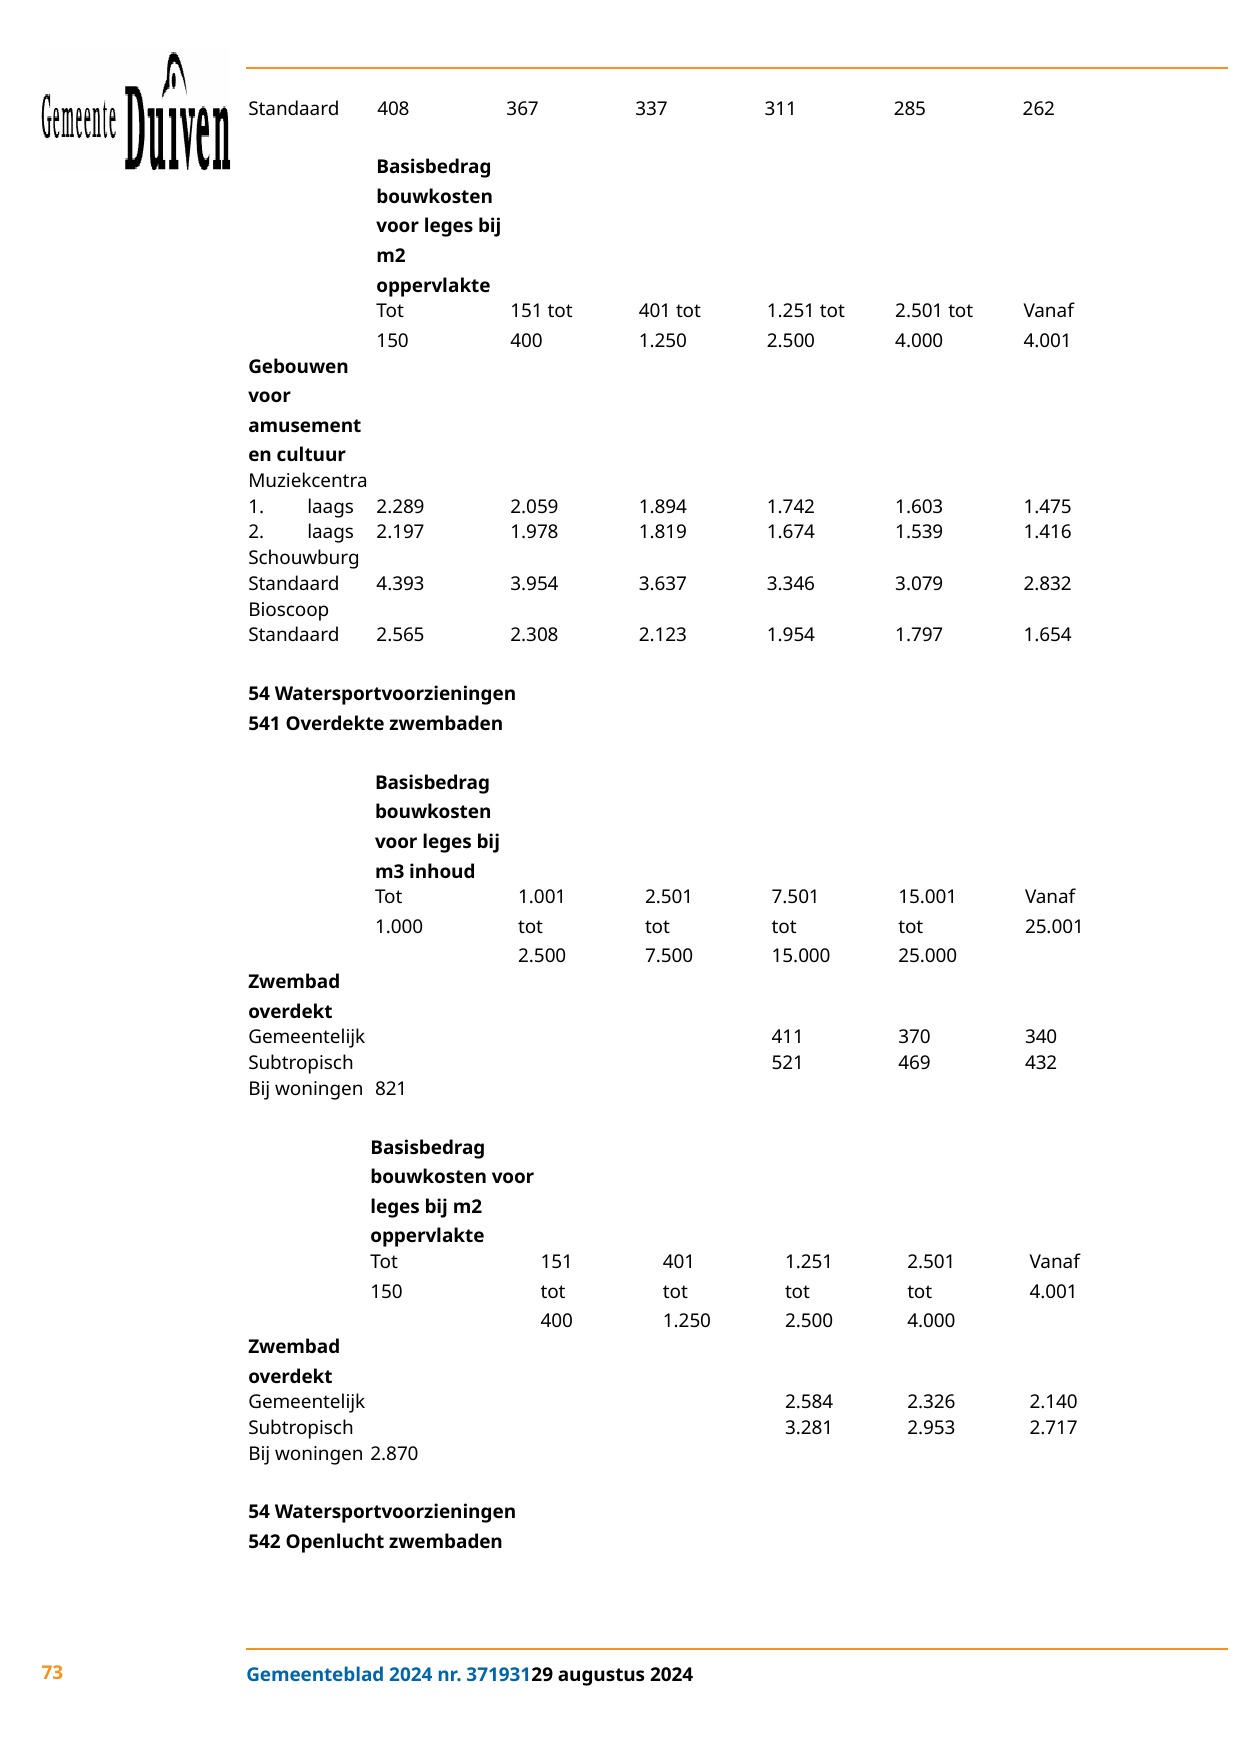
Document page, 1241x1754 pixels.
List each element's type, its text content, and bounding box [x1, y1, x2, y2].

table_cell [663, 1414, 785, 1440]
table_cell [510, 467, 638, 493]
table_cell 1.251 tot 2.500 [767, 298, 895, 353]
table_cell 151 tot 400 [510, 298, 638, 353]
picture [41, 47, 231, 172]
table_cell [907, 1333, 1029, 1388]
table_cell Muziekcentra [248, 467, 376, 493]
table_cell [1023, 467, 1152, 493]
table_cell Tot 150 [370, 1248, 540, 1333]
table_cell 401 tot 1.250 [663, 1248, 785, 1333]
table_cell 311 [764, 95, 893, 121]
table_cell [518, 1075, 645, 1101]
table_cell 15.001 tot 25.000 [898, 884, 1025, 968]
table_cell [785, 1440, 907, 1466]
table_cell [907, 1440, 1029, 1466]
table_cell 2.501 tot 7.500 [645, 884, 771, 968]
table_cell [645, 1075, 771, 1101]
table_cell 2.140 [1029, 1389, 1152, 1414]
table_cell [771, 1075, 898, 1101]
table_cell 2.059 [510, 493, 638, 519]
table_cell [375, 969, 518, 1024]
table_cell [645, 1050, 771, 1075]
table_cell 3.954 [510, 570, 638, 596]
table_cell [370, 1389, 540, 1414]
table_cell 821 [375, 1075, 518, 1101]
table_cell 3.637 [639, 570, 767, 596]
table_cell [1023, 596, 1152, 622]
table_cell [767, 353, 895, 467]
table_header [248, 769, 375, 883]
table_cell 1.797 [895, 622, 1023, 647]
table_header [248, 154, 376, 297]
table_cell [248, 1248, 370, 1333]
table_cell 1.475 [1023, 493, 1152, 519]
table_cell 1.894 [639, 493, 767, 519]
table_cell [510, 353, 638, 467]
table_cell 2.326 [907, 1389, 1029, 1414]
table_cell [518, 1050, 645, 1075]
table_cell 285 [894, 95, 1022, 121]
table_cell [376, 596, 510, 622]
text 54 Watersportvoorzieningen [248, 1498, 1152, 1524]
table_cell [375, 1050, 518, 1075]
table_cell 1.819 [639, 519, 767, 544]
table_cell 1.001 tot 2.500 [518, 884, 645, 968]
table_cell [248, 884, 375, 968]
table_cell 2.123 [639, 622, 767, 647]
table_cell [895, 467, 1023, 493]
table_cell 401 tot 1.250 [639, 298, 767, 353]
table_cell Subtropisch [248, 1050, 375, 1075]
table_cell 521 [771, 1050, 898, 1075]
table_cell 2.501 tot 4.000 [907, 1248, 1029, 1333]
table_cell 1.416 [1023, 519, 1152, 544]
table_cell [518, 1024, 645, 1049]
table_cell Standaard [248, 622, 376, 647]
table_cell 370 [898, 1024, 1025, 1049]
table_cell 2.197 [376, 519, 510, 544]
table_cell [510, 596, 638, 622]
table_cell [771, 969, 898, 1024]
table_cell laags [248, 519, 376, 544]
table_cell 2.717 [1029, 1414, 1152, 1440]
table_cell [248, 298, 376, 353]
table_cell 432 [1025, 1050, 1152, 1075]
table_cell Vanaf 25.001 [1025, 884, 1152, 968]
table_header Basisbedrag bouwkosten voor leges bij m2 oppervlakte [370, 1134, 540, 1248]
table_cell [895, 353, 1023, 467]
table_cell 1.742 [767, 493, 895, 519]
table_cell [1029, 1440, 1152, 1466]
table_cell [898, 969, 1025, 1024]
table_cell Gemeentelijk [248, 1024, 375, 1049]
table_cell [663, 1333, 785, 1388]
table_cell [663, 1389, 785, 1414]
table_cell [1023, 545, 1152, 570]
table_cell Bioscoop [248, 596, 376, 622]
table_cell 3.079 [895, 570, 1023, 596]
table_cell 469 [898, 1050, 1025, 1075]
text 54 Watersportvoorzieningen [248, 680, 1152, 706]
table_cell 2.953 [907, 1414, 1029, 1440]
table_cell [639, 545, 767, 570]
table_cell [645, 1024, 771, 1049]
table_cell Standaard [248, 570, 376, 596]
table_cell [639, 596, 767, 622]
table_cell Standaard [248, 95, 377, 121]
text 542 Openlucht zwembaden [248, 1528, 1152, 1554]
table_cell 151 tot 400 [540, 1248, 663, 1333]
table_cell [540, 1333, 663, 1388]
table_cell [663, 1440, 785, 1466]
table_cell 2.501 tot 4.000 [895, 298, 1023, 353]
table_cell [540, 1389, 663, 1414]
table_header Basisbedrag bouwkosten voor leges bij m3 inhoud [375, 769, 518, 883]
table_cell [767, 596, 895, 622]
table_cell 2.289 [376, 493, 510, 519]
table_cell [375, 1024, 518, 1049]
table_cell 411 [771, 1024, 898, 1049]
table_cell Bij woningen [248, 1075, 375, 1101]
table_cell [376, 545, 510, 570]
table_cell 408 [377, 95, 506, 121]
table_cell 340 [1025, 1024, 1152, 1049]
table_cell Vanaf 4.001 [1029, 1248, 1152, 1333]
table_header [248, 1134, 370, 1248]
table_cell [376, 467, 510, 493]
table_cell 3.281 [785, 1414, 907, 1440]
table_cell 2.308 [510, 622, 638, 647]
table_cell [895, 545, 1023, 570]
table_cell 2.870 [370, 1440, 540, 1466]
table_cell [895, 596, 1023, 622]
table_cell [540, 1414, 663, 1440]
table_cell [767, 545, 895, 570]
table_cell [1025, 1075, 1152, 1101]
table_cell 1.251 tot 2.500 [785, 1248, 907, 1333]
table_cell Bij woningen [248, 1440, 370, 1466]
table_cell 262 [1023, 95, 1152, 121]
table_cell Gemeentelijk [248, 1389, 370, 1414]
table_cell [639, 353, 767, 467]
table_cell Tot 150 [376, 298, 510, 353]
table_cell Vanaf 4.001 [1023, 298, 1152, 353]
table_cell Tot 1.000 [375, 884, 518, 968]
table_cell [1025, 969, 1152, 1024]
table_cell [1023, 353, 1152, 467]
table_cell 1.674 [767, 519, 895, 544]
table_cell 2.565 [376, 622, 510, 647]
table_cell 337 [635, 95, 764, 121]
table_cell [540, 1440, 663, 1466]
table_cell Schouwburg [248, 545, 376, 570]
table_cell Zwembad overdekt [248, 1333, 370, 1388]
table_cell [645, 969, 771, 1024]
table_cell [510, 545, 638, 570]
table_cell 1.603 [895, 493, 1023, 519]
table_cell [376, 353, 510, 467]
table_cell 1.954 [767, 622, 895, 647]
table_cell Subtropisch [248, 1414, 370, 1440]
table_cell 3.346 [767, 570, 895, 596]
table_cell 367 [506, 95, 635, 121]
text 541 Overdekte zwembaden [248, 710, 1152, 736]
table_cell Gebouwen voor amusement en cultuur [248, 353, 376, 467]
table_cell 2.832 [1023, 570, 1152, 596]
table_cell [518, 969, 645, 1024]
table_header Basisbedrag bouwkosten voor leges bij m2 oppervlakte [376, 154, 510, 297]
table_cell [639, 467, 767, 493]
table_cell 1.654 [1023, 622, 1152, 647]
table_cell [785, 1333, 907, 1388]
table_cell [767, 467, 895, 493]
table_cell [370, 1333, 540, 1388]
table_cell 7.501 tot 15.000 [771, 884, 898, 968]
table_cell 2.584 [785, 1389, 907, 1414]
table_cell 4.393 [376, 570, 510, 596]
table_cell [1029, 1333, 1152, 1388]
table_cell [370, 1414, 540, 1440]
table_cell 1.978 [510, 519, 638, 544]
table_cell 1.539 [895, 519, 1023, 544]
table_cell laags [248, 493, 376, 519]
table_cell [898, 1075, 1025, 1101]
table_cell Zwembad overdekt [248, 969, 375, 1024]
